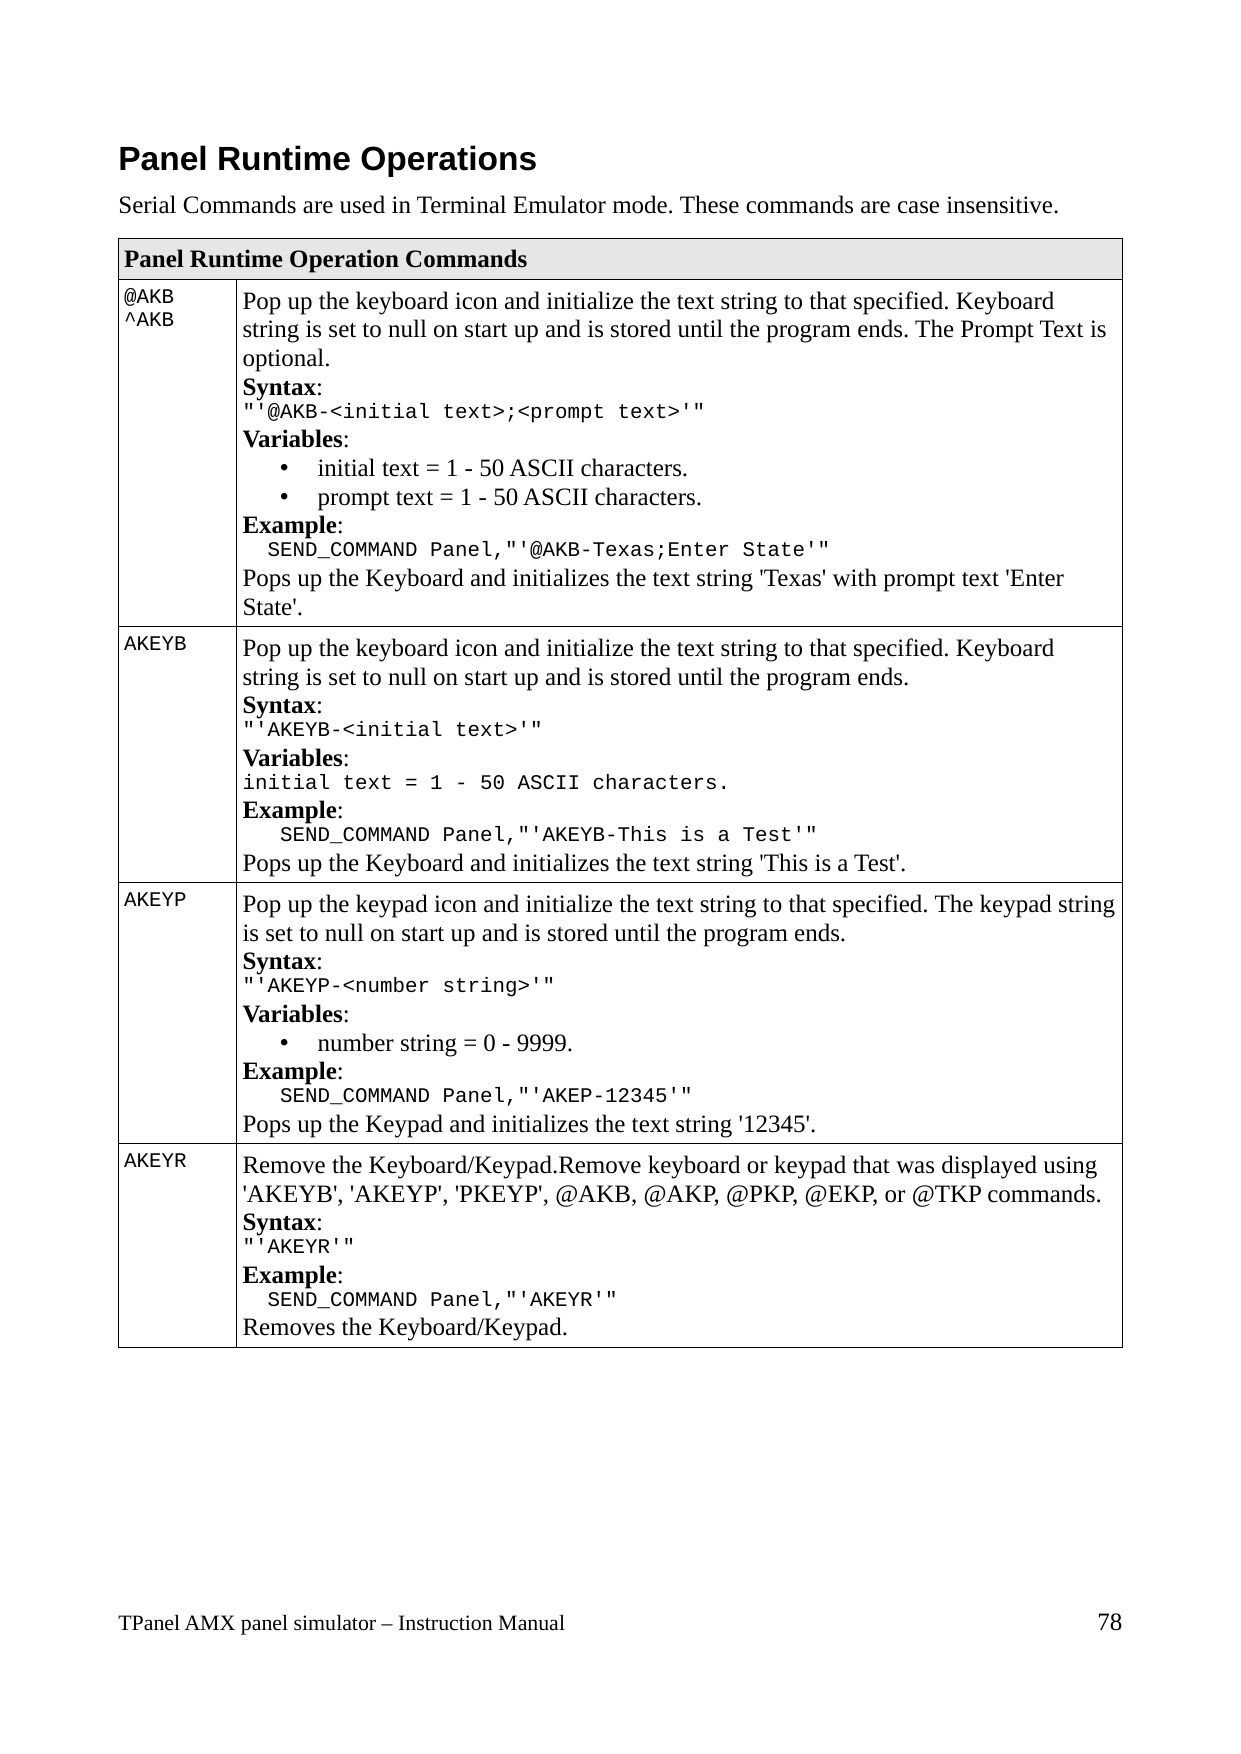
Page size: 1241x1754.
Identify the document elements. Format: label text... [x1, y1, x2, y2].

subtitle Panel Runtime Operations [118, 139, 1122, 178]
text Serial Commands are used in Terminal Emulator mode. These commands are case insensitive. [118, 190, 1122, 219]
table_cell AKEYB [119, 627, 236, 882]
table_cell @AKB ^AKB [119, 280, 236, 626]
table_cell Pop up the keyboard icon and initialize the text string to that specified. Keyboard string is set to null on start up and is stored until the program ends. The Prompt Text is optional. Syntax: "'@AKB-<initial text>;<prompt text>'" Variables: initial text = 1 - 50 ASCII characters. prompt text = 1 - 50 ASCII characters. Example: SEND_COMMAND Panel,"'@AKB-Texas;Enter State'" Pops up the Keyboard and initializes the text string 'Texas' with prompt text 'Enter State'. [237, 280, 1122, 626]
table_cell Pop up the keypad icon and initialize the text string to that specified. The keypad string is set to null on start up and is stored until the program ends. Syntax: "'AKEYP-<number string>'" Variables: number string = 0 - 9999. Example: SEND_COMMAND Panel,"'AKEP-12345'" Pops up the Keypad and initializes the text string '12345'. [237, 883, 1122, 1143]
table_cell Pop up the keyboard icon and initialize the text string to that specified. Keyboard string is set to null on start up and is stored until the program ends. Syntax: "'AKEYB-<initial text>'" Variables: initial text = 1 - 50 ASCII characters. Example: SEND_COMMAND Panel,"'AKEYB-This is a Test'" Pops up the Keyboard and initializes the text string 'This is a Test'. [237, 627, 1122, 882]
table_cell AKEYP [119, 883, 236, 1143]
table_header Panel Runtime Operation Commands [119, 239, 1122, 279]
table_cell Remove the Keyboard/Keypad.Remove keyboard or keypad that was displayed using 'AKEYB', 'AKEYP', 'PKEYP', @AKB, @AKP, @PKP, @EKP, or @TKP commands. Syntax: "'AKEYR'" Example: SEND_COMMAND Panel,"'AKEYR'" Removes the Keyboard/Keypad. [237, 1144, 1122, 1347]
table_cell AKEYR [119, 1144, 236, 1347]
